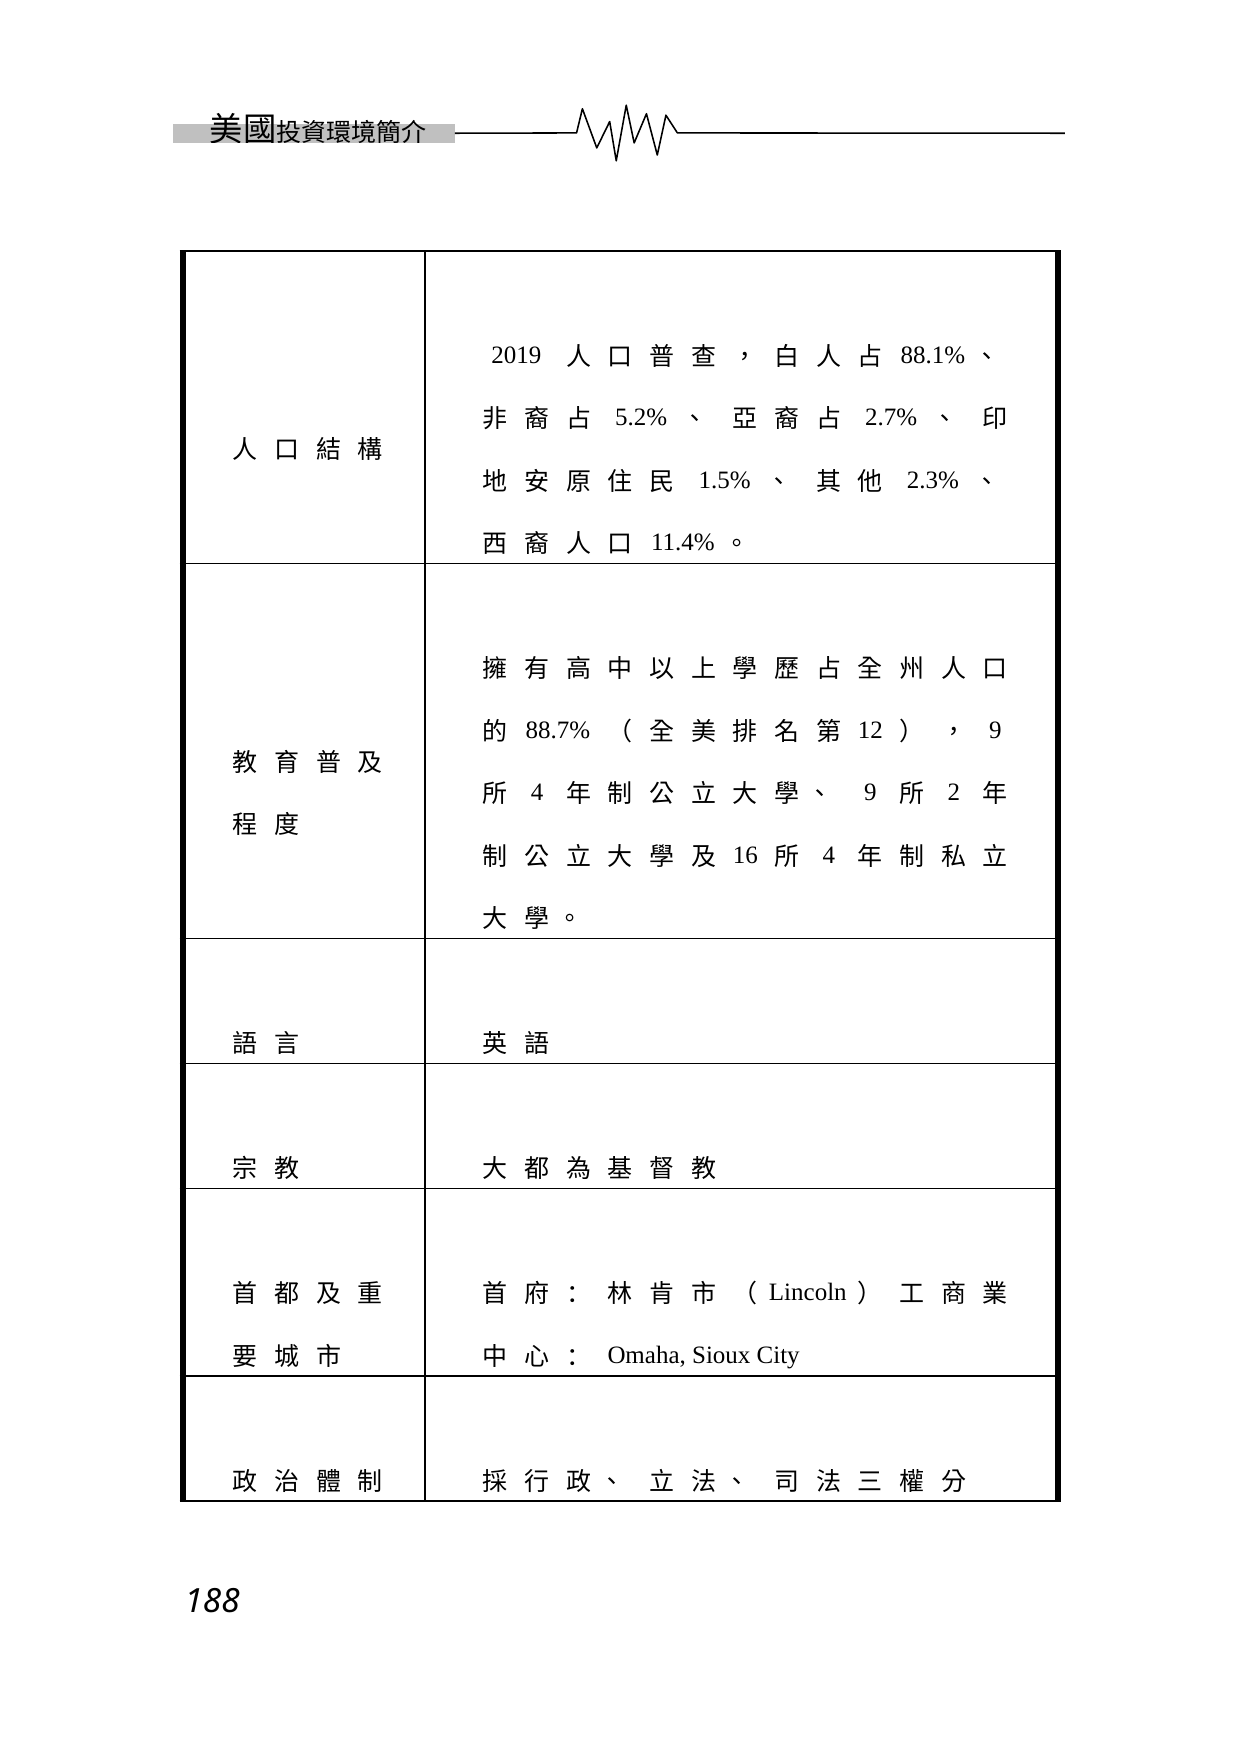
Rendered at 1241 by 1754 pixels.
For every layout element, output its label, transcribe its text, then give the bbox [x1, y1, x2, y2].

table_cell 採行政、立法、司法三權分 [426, 1377, 1055, 1500]
table_cell 英語 [426, 939, 1055, 1063]
table_cell 首府：林肯市（Lincoln）工商業中心：Omaha, Sioux City [426, 1189, 1055, 1375]
table_cell 擁有高中以上學歷占全州人口的88.7%（全美排名第12），9所4年制公立大學、9所2年制公立大學及16所4年制私立大學。 [426, 564, 1055, 938]
table_cell 教育普及程度 [186, 564, 424, 938]
table_cell 語言 [186, 939, 424, 1063]
table_cell 2019人口普查，白人占88.1%、非裔占5.2%、亞裔占2.7%、印地安原住民1.5%、其他2.3%、西裔人口11.4%。 [426, 252, 1055, 563]
table_cell 人口結構 [186, 252, 424, 563]
table_cell 政治體制 [186, 1377, 424, 1500]
table_cell 宗教 [186, 1064, 424, 1188]
table_cell 首都及重要城市 [186, 1189, 424, 1375]
table_cell 大都為基督教 [426, 1064, 1055, 1188]
